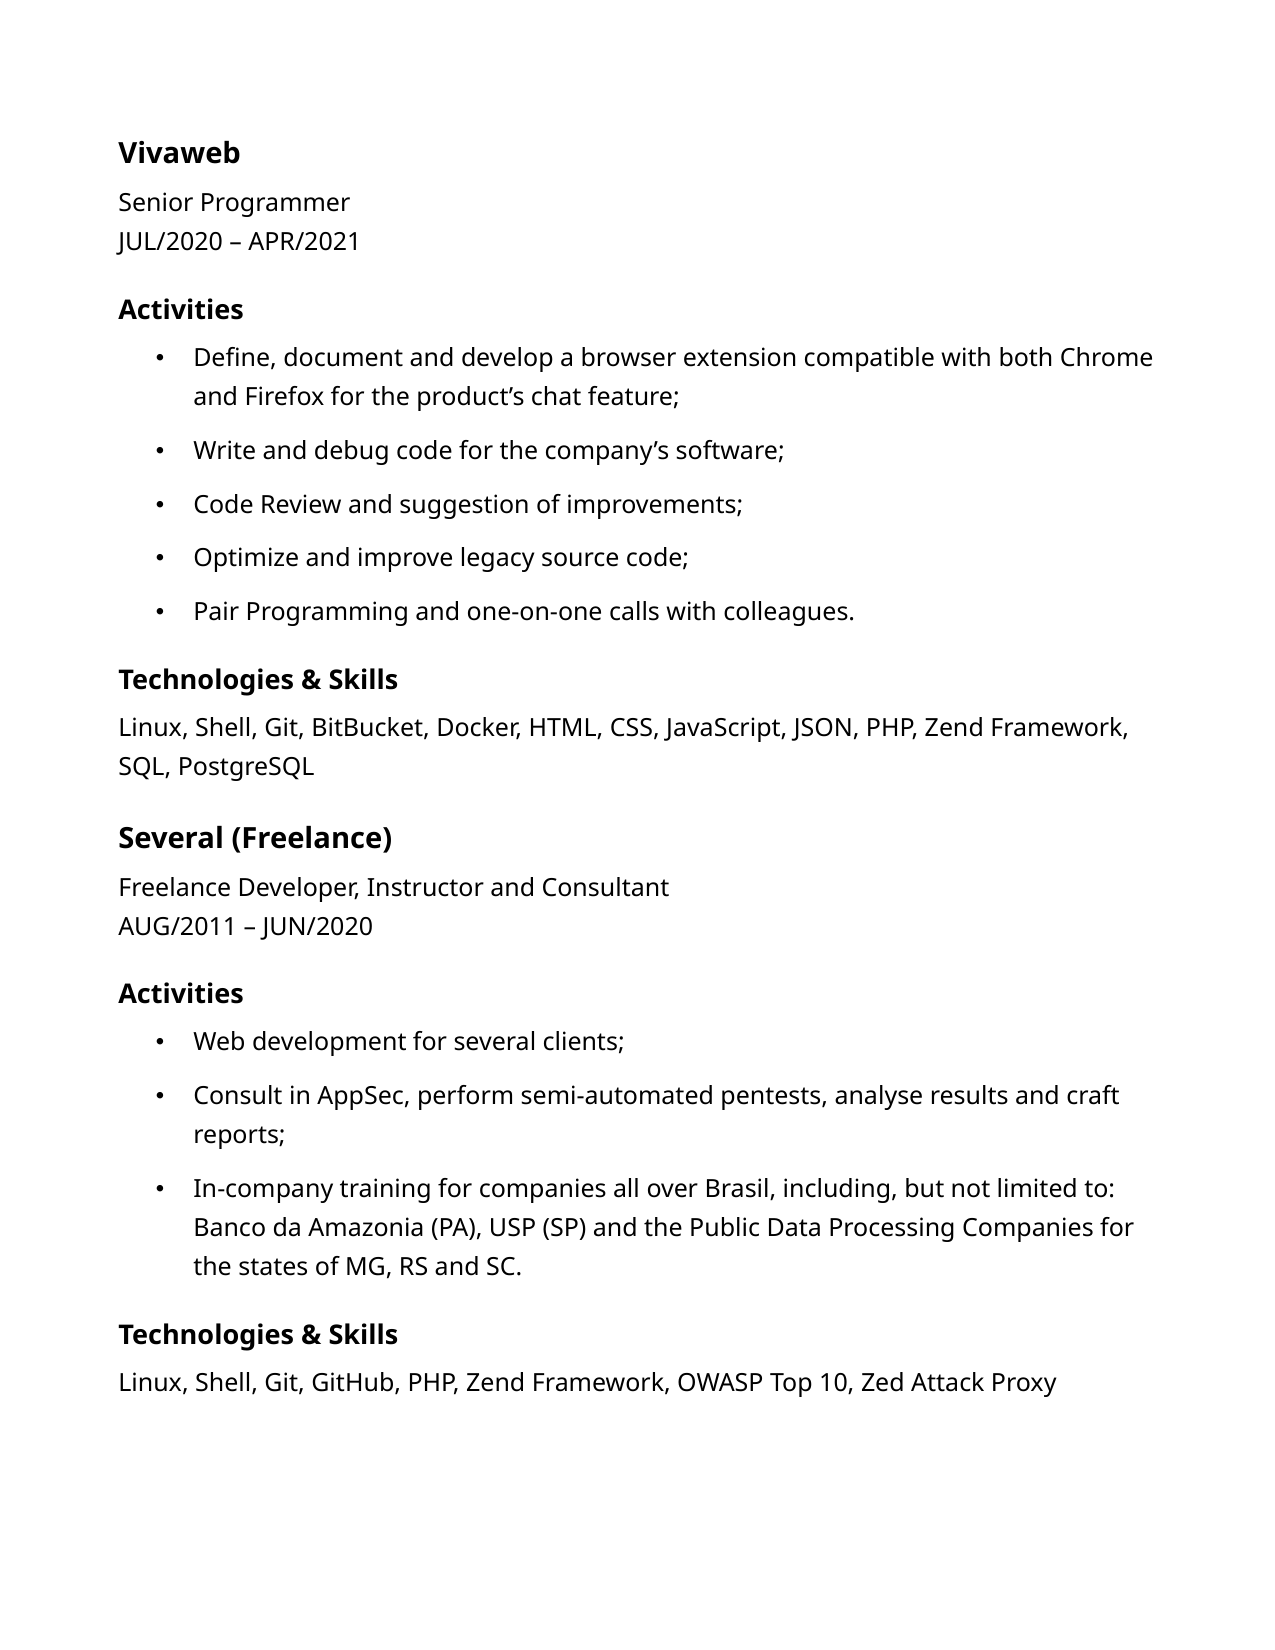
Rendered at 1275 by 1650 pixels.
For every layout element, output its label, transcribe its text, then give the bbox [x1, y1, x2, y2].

subtitle Technologies & Skills [118, 1315, 1157, 1352]
list Consult in AppSec, perform semi-automated pentests, analyse results and craft reports; [156, 1078, 1157, 1151]
text Linux, Shell, Git, GitHub, PHP, Zend Framework, OWASP Top 10, Zed Attack Proxy [118, 1364, 1157, 1399]
subtitle Activities [118, 290, 1157, 327]
subtitle Technologies & Skills [118, 660, 1157, 697]
subtitle Activities [118, 974, 1157, 1011]
text Freelance Developer, Instructor and Consultant AUG/2011 – JUN/2020 [118, 869, 1157, 942]
list Write and debug code for the company’s software; [156, 433, 1157, 467]
list Define, document and develop a browser extension compatible with both Chrome and Firefox for the product’s chat feature; [156, 340, 1157, 413]
list Code Review and suggestion of improvements; [156, 486, 1157, 520]
list Web development for several clients; [156, 1024, 1157, 1058]
text Linux, Shell, Git, BitBucket, Docker, HTML, CSS, JavaScript, JSON, PHP, Zend Framework, SQL, PostgreSQL [118, 709, 1157, 783]
subtitle Several (Freelance) [118, 817, 1157, 857]
subtitle Vivaweb [118, 133, 1157, 172]
list Optimize and improve legacy source code; [156, 540, 1157, 574]
list In-company training for companies all over Brasil, including, but not limited to: Banco da Amazonia (PA), USP (SP) and the Public Data Processing Companies for the states of MG, RS and SC. [156, 1171, 1157, 1283]
list Pair Programming and one-on-one calls with colleagues. [156, 594, 1157, 628]
text Senior Programmer JUL/2020 – APR/2021 [118, 185, 1157, 258]
